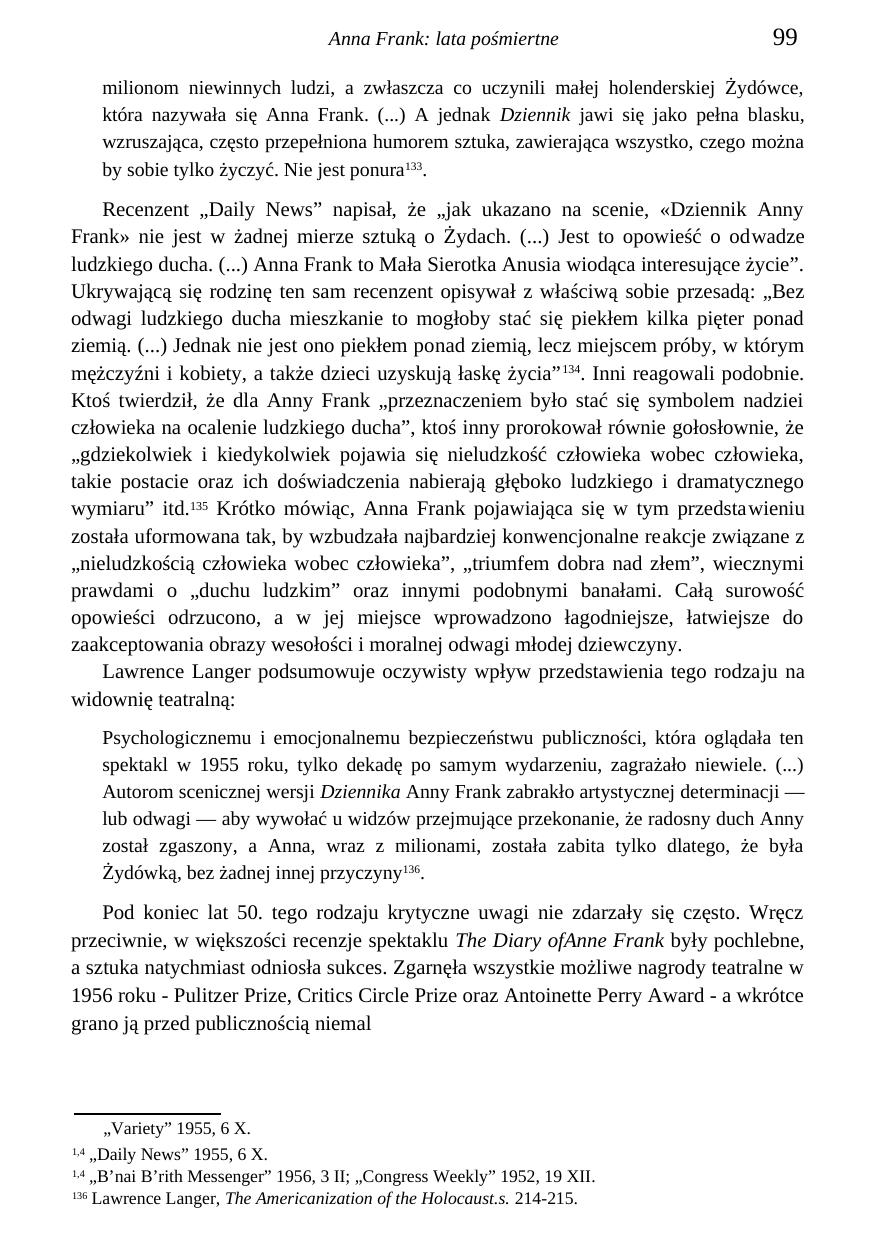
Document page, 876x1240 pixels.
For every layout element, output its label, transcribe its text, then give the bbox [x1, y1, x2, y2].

text 1,4 „Daily News” 1955, 6 X. [72, 1144, 648, 1163]
text 136 Lawrence Langer, The Americanization of the Holocaust.s. 214-215. [72, 1188, 648, 1208]
text 1,4 „B’nai B’rith Messenger” 1956, 3 II; „Congress Weekly” 1952, 19 XII. [72, 1166, 648, 1186]
text 99 [773, 22, 803, 51]
text Recenzent „Daily News” napisał, że „jak ukazano na scenie, «Dziennik Anny Frank» nie jest w żadnej mierze sztuką o Żydach. (...) Jest to opowieść o od­wadze ludzkiego ducha. (...) Anna Frank to Mała Sierotka Anusia wiodąca interesujące życie”. Ukrywającą się rodzinę ten sam recenzent opisywał z wła­ściwą sobie przesadą: „Bez odwagi ludzkiego ducha mieszkanie to mogłoby stać się piekłem kilka pięter ponad ziemią. (...) Jednak nie jest ono piekłem po­nad ziemią, lecz miejscem próby, w którym mężczyźni i kobiety, a także dzieci uzyskują łaskę życia”134. Inni reagowali podobnie. Ktoś twierdził, że dla Anny Frank „przeznaczeniem było stać się symbolem nadziei człowieka na ocalenie ludzkiego ducha”, ktoś inny prorokował równie gołosłownie, że „gdziekolwiek i kiedykolwiek pojawia się nieludzkość człowieka wobec człowieka, takie po­stacie oraz ich doświadczenia nabierają głęboko ludzkiego i dramatycznego wymiaru” itd.135 Krótko mówiąc, Anna Frank pojawiająca się w tym przedsta­wieniu została uformowana tak, by wzbudzała najbardziej konwencjonalne re­akcje związane z „nieludzkością człowieka wobec człowieka”, „triumfem dobra nad złem”, wiecznymi prawdami o „duchu ludzkim” oraz innymi podobnymi banałami. Całą surowość opowieści odrzucono, a w jej miejsce wprowadzono łagodniejsze, łatwiejsze do zaakceptowania obrazy wesołości i moralnej odwagi młodej dziewczyny. [71, 197, 805, 656]
text Psychologicznemu i emocjonalnemu bezpieczeństwu publiczności, która oglądała ten spektakl w 1955 roku, tylko dekadę po samym wydarzeniu, zagrażało niewiele. (...) Autorom scenicznej wersji Dziennika Anny Frank zabrakło artystycznej deter­minacji — lub odwagi — aby wywołać u widzów przejmujące przekonanie, że radosny duch Anny został zgaszony, a Anna, wraz z milionami, została zabita tylko dlatego, że była Żydówką, bez żadnej innej przyczyny136. [102, 726, 805, 883]
text Pod koniec lat 50. tego rodzaju krytyczne uwagi nie zdarzały się często. Wręcz przeciwnie, w większości recenzje spektaklu The Diary ofAnne Frank były pochlebne, a sztuka natychmiast odniosła sukces. Zgarnęła wszystkie możliwe nagrody teatralne w 1956 roku - Pulitzer Prize, Critics Circle Prize oraz Antoinette Perry Award - a wkrótce grano ją przed publicznością niemal [71, 900, 805, 1034]
text „Variety” 1955, 6 X. [72, 1118, 648, 1138]
text milionom niewinnych ludzi, a zwłaszcza co uczynili małej holenderskiej Żydówce, która nazywała się Anna Frank. (...) A jednak Dziennik jawi się jako pełna bla­sku, wzruszająca, często przepełniona humorem sztuka, zawierająca wszystko, czego można by sobie tylko życzyć. Nie jest ponura133. [102, 76, 805, 180]
text Anna Frank: lata pośmiertne [71, 27, 561, 49]
text Lawrence Langer podsumowuje oczywisty wpływ przedstawienia tego rodza­ju na widownię teatralną: [71, 659, 805, 711]
